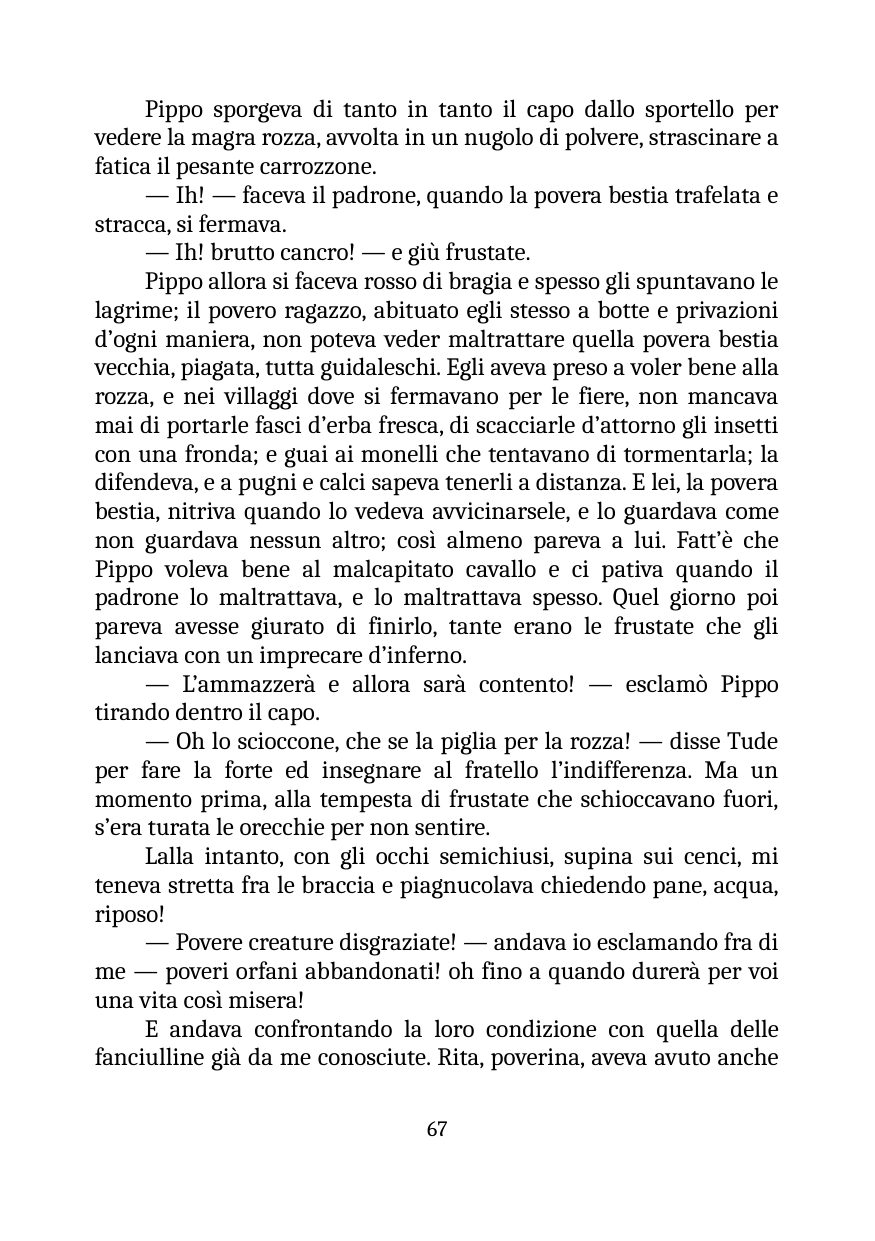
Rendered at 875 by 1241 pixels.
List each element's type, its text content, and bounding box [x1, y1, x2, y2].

text — Ih! — faceva il padrone, quando la povera bestia trafelata e stracca, si fermava. [94, 181, 779, 238]
text — Oh lo scioccone, che se la piglia per la rozza! — disse Tude per fare la forte ed insegnare al fratello l’indifferenza. Ma un momento prima, alla tempesta di frustate che schioccavano fuori, s’era turata le orecchie per non sentire. [94, 727, 779, 842]
text — L’ammazzerà e allora sarà contento! — esclamò Pippo tirando dentro il capo. [94, 669, 779, 727]
text — Povere creature disgraziate! — andava io esclamando fra di me — poveri orfani abbandonati! oh fino a quando durerà per voi una vita così misera! [94, 928, 779, 1014]
text Pippo allora si faceva rosso di bragia e spesso gli spuntavano le lagrime; il povero ragazzo, abituato egli stesso a botte e privazioni d’ogni maniera, non poteva veder maltrattare quella povera bestia vecchia, piagata, tutta guidaleschi. Egli aveva preso a voler bene alla rozza, e nei villaggi dove si fermavano per le fiere, non mancava mai di portarle fasci d’erba fresca, di scacciarle d’attorno gli insetti con una fronda; e guai ai monelli che tentavano di tormentarla; la difendeva, e a pugni e calci sapeva tenerli a distanza. E lei, la povera bestia, nitriva quando lo vedeva avvicinarsele, e lo guardava come non guardava nessun altro; così almeno pareva a lui. Fatt’è che Pippo voleva bene al malcapitato cavallo e ci pativa quando il padrone lo maltrattava, e lo maltrattava spesso. Quel giorno poi pareva avesse giurato di finirlo, tante erano le frustate che gli lanciava con un imprecare d’inferno. [94, 267, 779, 669]
text Lalla intanto, con gli occhi semichiusi, supina sui cenci, mi teneva stretta fra le braccia e piagnucolava chiedendo pane, acqua, riposo! [94, 842, 779, 928]
text — Ih! brutto cancro! — e giù frustate. [94, 238, 779, 267]
text E andava confrontando la loro condizione con quella delle fanciulline già da me conosciute. Rita, poverina, aveva avuto anche [94, 1014, 779, 1072]
text Pippo sporgeva di tanto in tanto il capo dallo sportello per vedere la magra rozza, avvolta in un nugolo di polvere, strascinare a fatica il pesante carrozzone. [94, 94, 779, 181]
